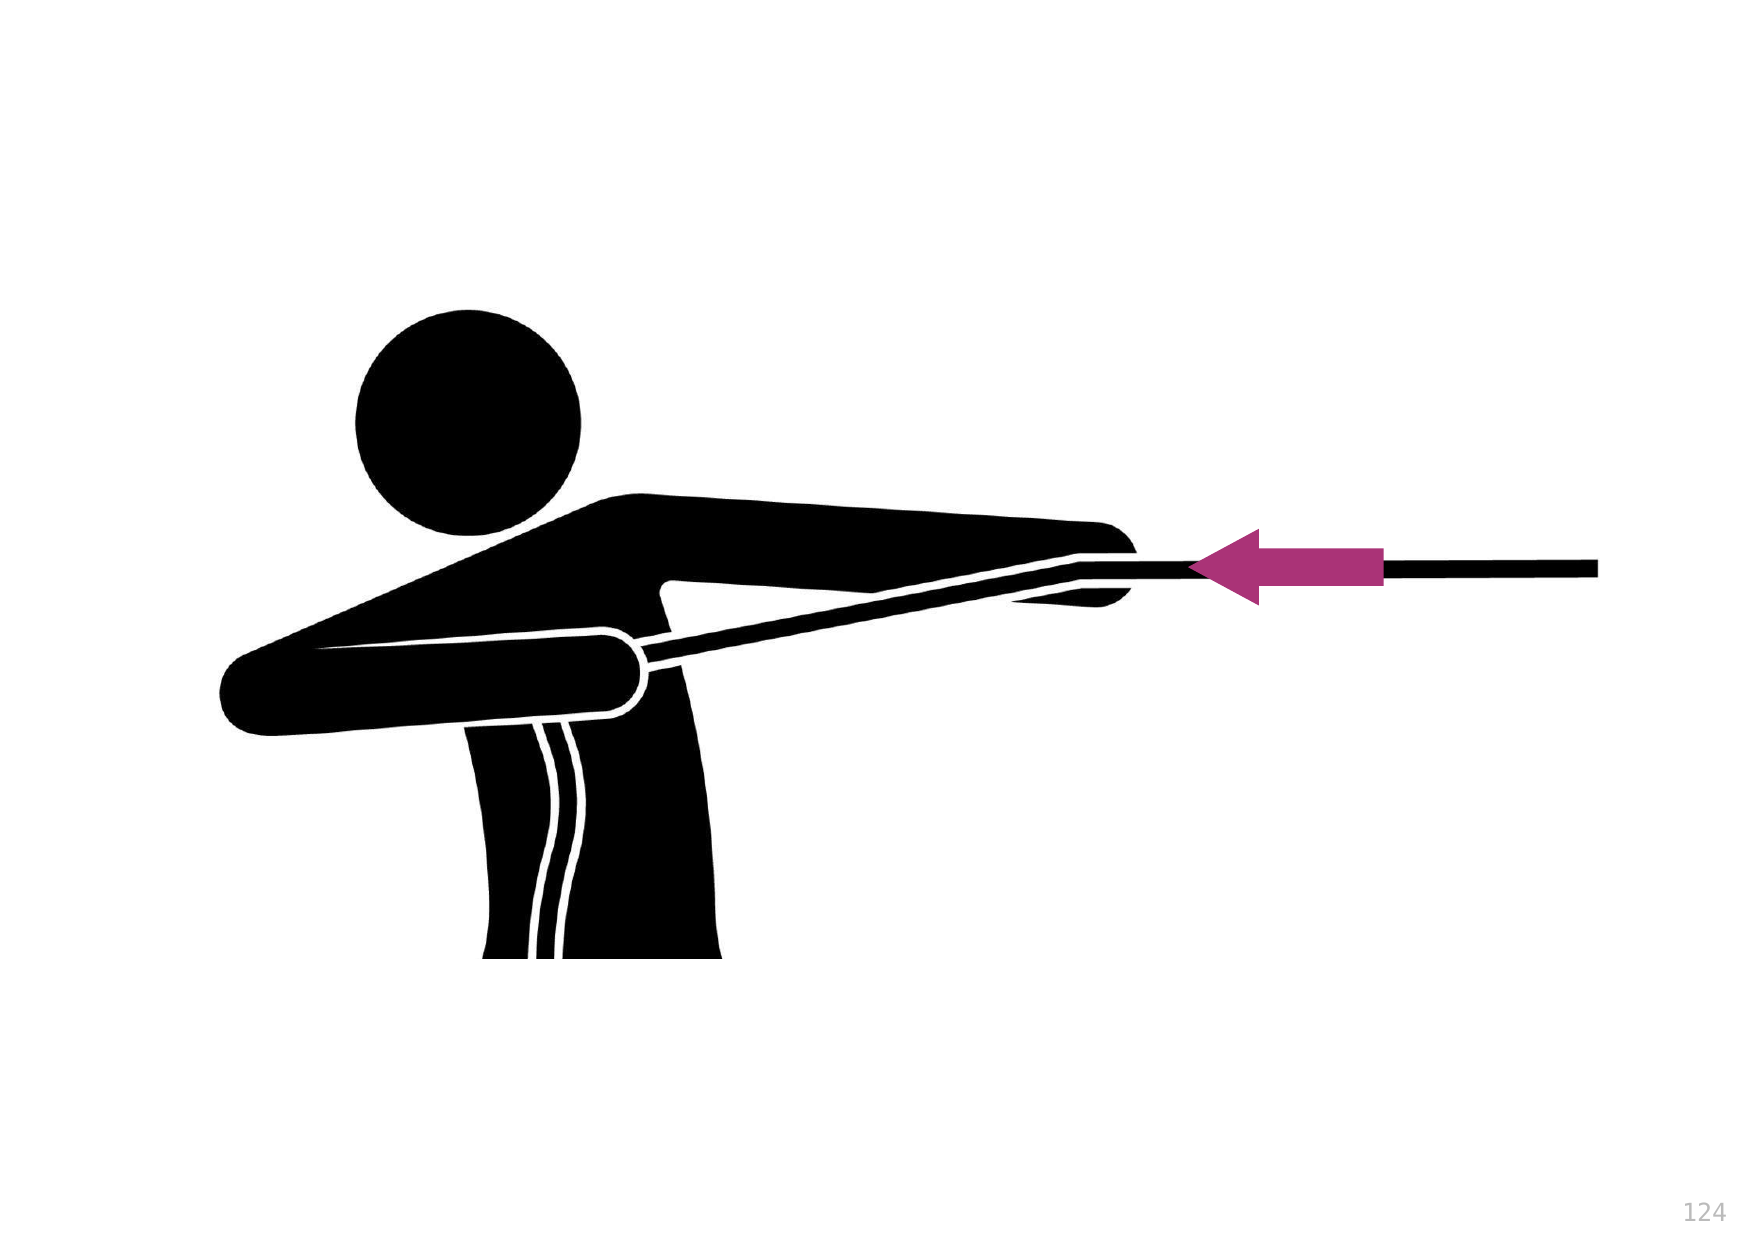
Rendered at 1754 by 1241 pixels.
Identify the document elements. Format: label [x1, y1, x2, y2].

picture [207, 299, 1606, 960]
text_box [1187, 528, 1384, 606]
